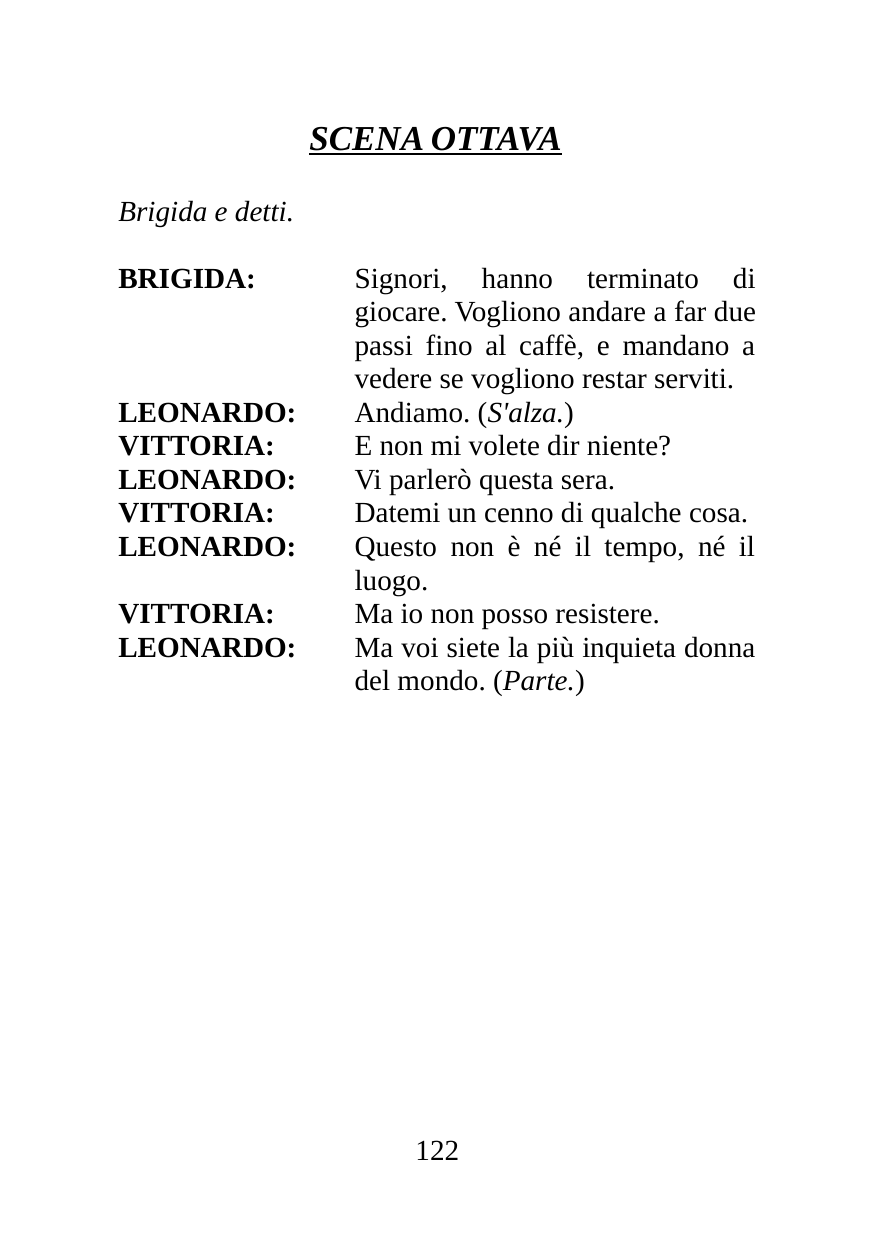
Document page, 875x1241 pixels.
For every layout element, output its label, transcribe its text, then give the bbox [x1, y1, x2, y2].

text LEONARDO: Vi parlerò questa sera. [118, 462, 756, 496]
text Brigida e detti. [118, 194, 756, 227]
text BRIGIDA: Signori, hanno terminato di giocare. Vogliono andare a far due passi fino al caffè, e mandano a vedere se vogliono restar serviti. [118, 261, 756, 395]
text VITTORIA: Ma io non posso resistere. [118, 596, 756, 630]
text VITTORIA: Datemi un cenno di qualche cosa. [118, 496, 756, 529]
text LEONARDO: Ma voi siete la più inquieta donna del mondo. (Parte.) [118, 630, 756, 697]
subtitle SCENA OTTAVA [118, 118, 756, 158]
text VITTORIA: E non mi volete dir niente? [118, 428, 756, 462]
text LEONARDO: Questo non è né il tempo, né il luogo. [118, 529, 756, 596]
text LEONARDO: Andiamo. (S'alza.) [118, 395, 756, 428]
